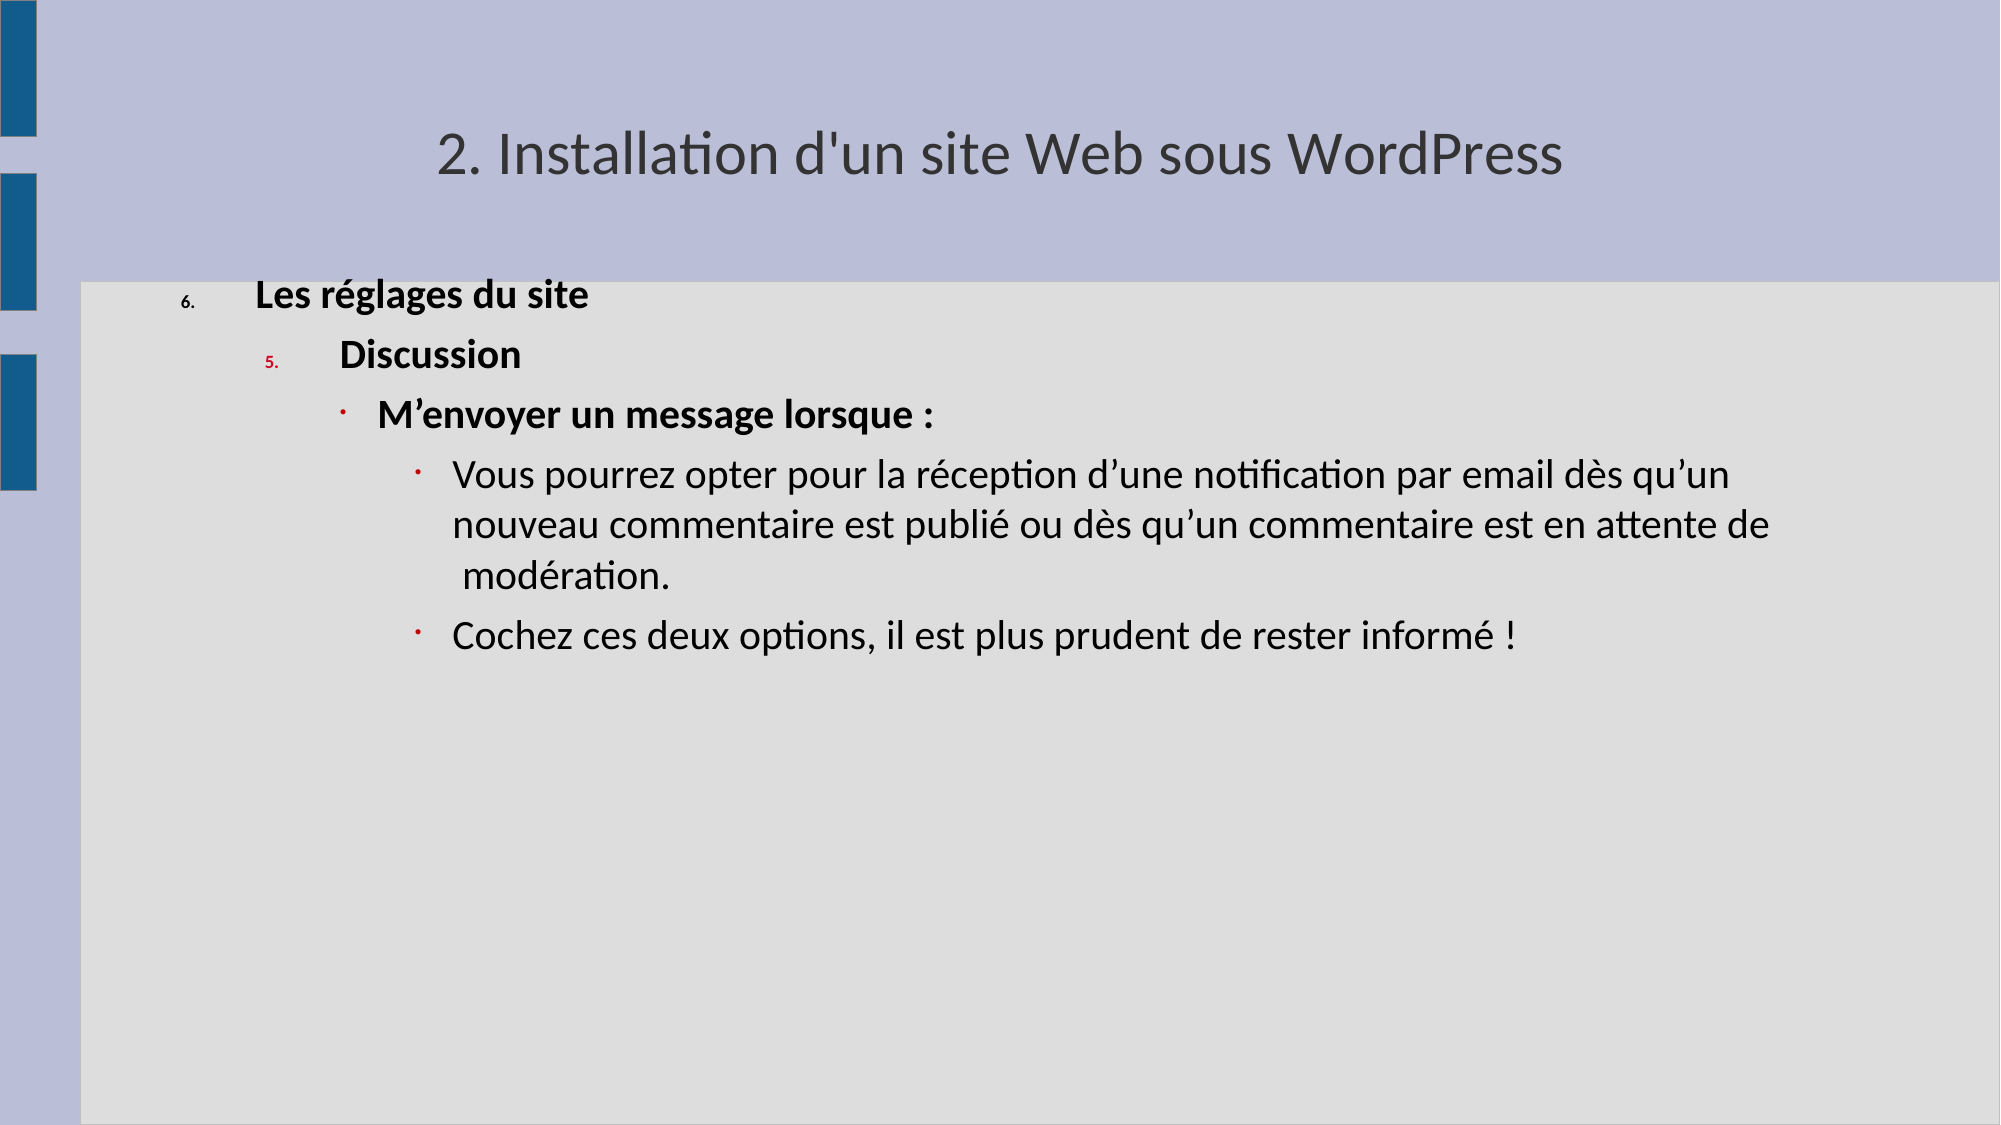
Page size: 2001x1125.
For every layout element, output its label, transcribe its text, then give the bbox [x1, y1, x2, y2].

title 2. Installation d'un site Web sous WordPress [423, 109, 1576, 255]
text_box Les réglages du site Discussion M’envoyer un message lorsque : Vous pourrez opter pour la réception d’une notification par email dès qu’un nouveau commentaire est publié ou dès qu’un commentaire est en attente de modération. Cochez ces deux options, il est plus prudent de rester informé ! [178, 255, 1774, 658]
